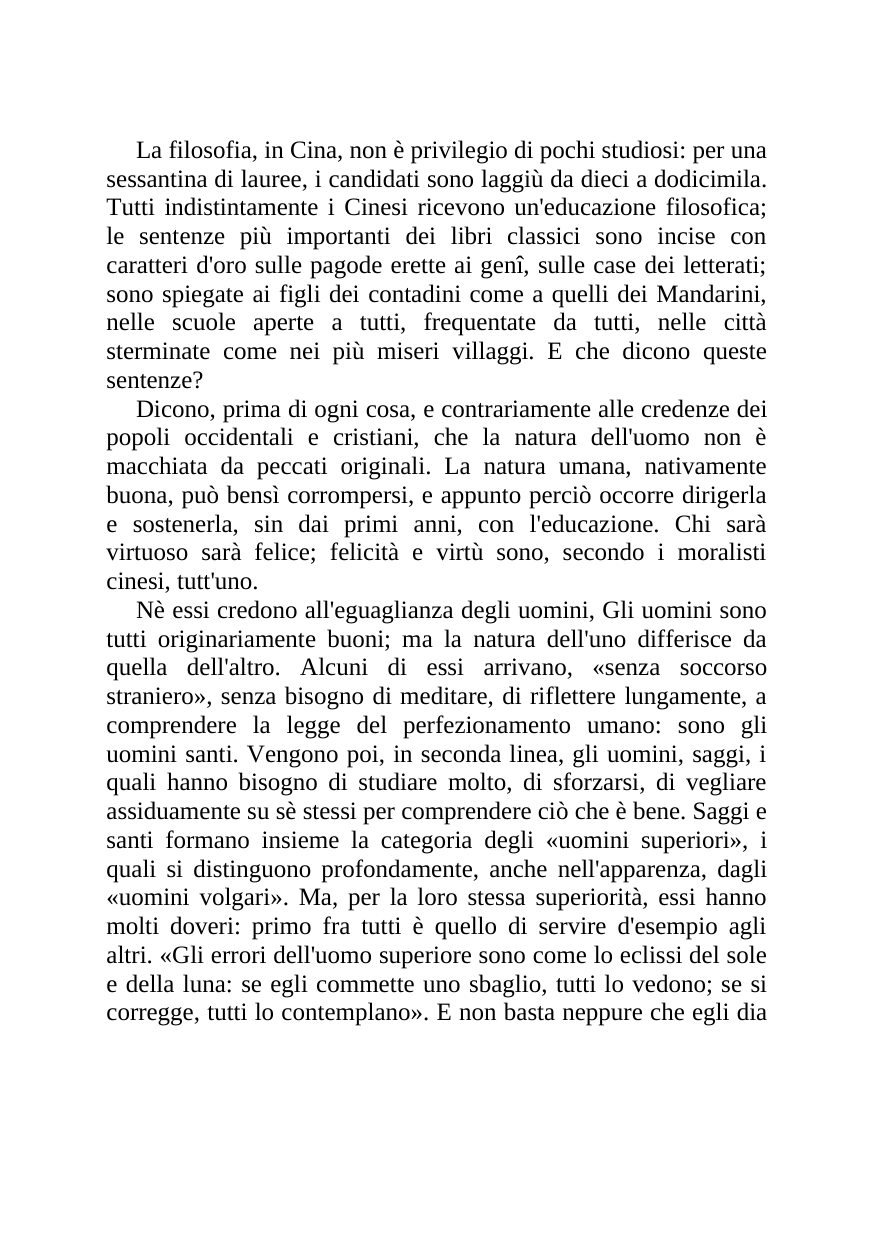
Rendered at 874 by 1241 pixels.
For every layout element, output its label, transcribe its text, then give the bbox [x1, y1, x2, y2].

text Dicono, prima di ogni cosa, e contrariamente alle credenze dei popoli occidentali e cristiani, che la natura dell'uomo non è macchiata da peccati originali. La natura umana, nativamente buona, può bensì corrompersi, e appunto perciò occorre dirigerla e sostenerla, sin dai primi anni, con l'educazione. Chi sarà virtuoso sarà felice; felicità e virtù sono, secondo i moralisti cinesi, tutt'uno. [106, 394, 768, 595]
text La filosofia, in Cina, non è privilegio di pochi studiosi: per una sessantina di lauree, i candidati sono laggiù da dieci a dodicimila. Tutti indistintamente i Cinesi ricevono un'educazione filosofica; le sentenze più importanti dei libri classici sono incise con caratteri d'oro sulle pagode erette ai genî, sulle case dei letterati; sono spiegate ai figli dei contadini come a quelli dei Mandarini, nelle scuole aperte a tutti, frequentate da tutti, nelle città sterminate come nei più miseri villaggi. E che dicono queste sentenze? [106, 135, 768, 394]
text Nè essi credono all'eguaglianza degli uomini, Gli uomini sono tutti originariamente buoni; ma la natura dell'uno differisce da quella dell'altro. Alcuni di essi arrivano, «senza soccorso straniero», senza bisogno di meditare, di riflettere lungamente, a comprendere la legge del perfezionamento umano: sono gli uomini santi. Vengono poi, in seconda linea, gli uomini, saggi, i quali hanno bisogno di studiare molto, di sforzarsi, di vegliare assiduamente su sè stessi per comprendere ciò che è bene. Saggi e santi formano insieme la categoria degli «uomini superiori», i quali si distinguono profondamente, anche nell'apparenza, dagli «uomini volgari». Ma, per la loro stessa superiorità, essi hanno molti doveri: primo fra tutti è quello di servire d'esempio agli altri. «Gli errori dell'uomo superiore sono come lo eclissi del sole e della luna: se egli commette uno sbaglio, tutti lo vedono; se si corregge, tutti lo contemplano». E non basta neppure che egli dia [106, 595, 768, 1026]
